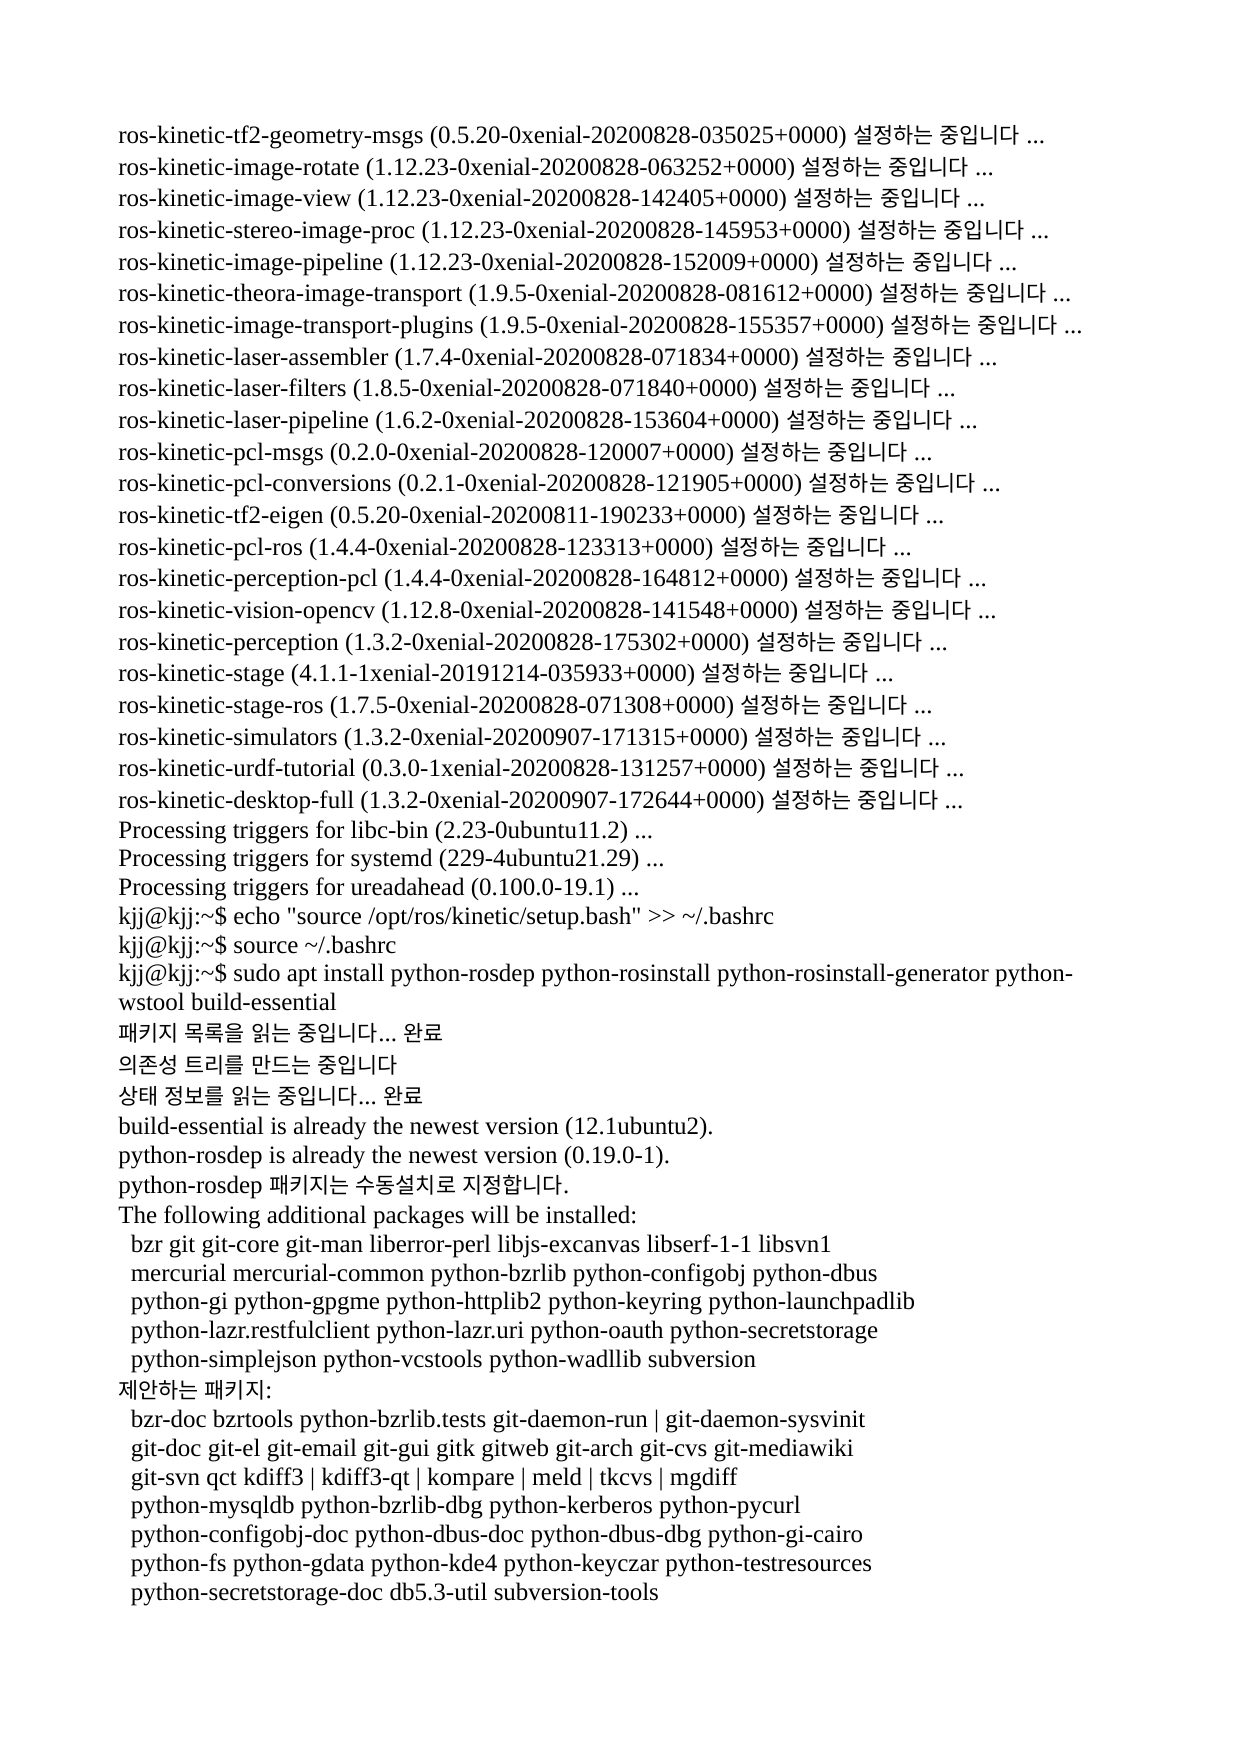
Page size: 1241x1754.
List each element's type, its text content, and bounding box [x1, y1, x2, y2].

text python-fs python-gdata python-kde4 python-keyczar python-testresources [118, 1548, 1122, 1577]
text bzr-doc bzrtools python-bzrlib.tests git-daemon-run | git-daemon-sysvinit [118, 1404, 1122, 1433]
text ros-kinetic-simulators (1.3.2-0xenial-20200907-171315+0000) 설정하는 중입니다 ... [118, 720, 1122, 751]
text ros-kinetic-image-transport-plugins (1.9.5-0xenial-20200828-155357+0000) 설정하는 중입니다 ... [118, 308, 1122, 340]
text git-doc git-el git-email git-gui gitk gitweb git-arch git-cvs git-mediawiki [118, 1433, 1122, 1462]
text ros-kinetic-tf2-geometry-msgs (0.5.20-0xenial-20200828-035025+0000) 설정하는 중입니다 ... [118, 118, 1122, 150]
text ros-kinetic-stereo-image-proc (1.12.23-0xenial-20200828-145953+0000) 설정하는 중입니다 ... [118, 213, 1122, 245]
text bzr git git-core git-man liberror-perl libjs-excanvas libserf-1-1 libsvn1 [118, 1229, 1122, 1258]
text ros-kinetic-laser-filters (1.8.5-0xenial-20200828-071840+0000) 설정하는 중입니다 ... [118, 371, 1122, 403]
text Processing triggers for systemd (229-4ubuntu21.29) ... [118, 843, 1122, 872]
text kjj@kjj:~$ echo "source /opt/ros/kinetic/setup.bash" >> ~/.bashrc [118, 901, 1122, 930]
text ros-kinetic-laser-assembler (1.7.4-0xenial-20200828-071834+0000) 설정하는 중입니다 ... [118, 340, 1122, 371]
text ros-kinetic-image-rotate (1.12.23-0xenial-20200828-063252+0000) 설정하는 중입니다 ... [118, 150, 1122, 181]
text ros-kinetic-tf2-eigen (0.5.20-0xenial-20200811-190233+0000) 설정하는 중입니다 ... [118, 498, 1122, 530]
text ros-kinetic-perception-pcl (1.4.4-0xenial-20200828-164812+0000) 설정하는 중입니다 ... [118, 561, 1122, 593]
text ros-kinetic-pcl-msgs (0.2.0-0xenial-20200828-120007+0000) 설정하는 중입니다 ... [118, 435, 1122, 466]
text Processing triggers for libc-bin (2.23-0ubuntu11.2) ... [118, 815, 1122, 843]
text python-simplejson python-vcstools python-wadllib subversion [118, 1344, 1122, 1373]
text ros-kinetic-laser-pipeline (1.6.2-0xenial-20200828-153604+0000) 설정하는 중입니다 ... [118, 403, 1122, 435]
text kjj@kjj:~$ source ~/.bashrc [118, 930, 1122, 958]
text Processing triggers for ureadahead (0.100.0-19.1) ... [118, 872, 1122, 901]
text mercurial mercurial-common python-bzrlib python-configobj python-dbus [118, 1258, 1122, 1286]
text ros-kinetic-image-view (1.12.23-0xenial-20200828-142405+0000) 설정하는 중입니다 ... [118, 181, 1122, 213]
text 패키지 목록을 읽는 중입니다... 완료 [118, 1016, 1122, 1048]
text ros-kinetic-stage (4.1.1-1xenial-20191214-035933+0000) 설정하는 중입니다 ... [118, 656, 1122, 688]
text 상태 정보를 읽는 중입니다... 완료 [118, 1079, 1122, 1111]
text python-gi python-gpgme python-httplib2 python-keyring python-launchpadlib [118, 1286, 1122, 1315]
text 제안하는 패키지: [118, 1373, 1122, 1404]
text python-secretstorage-doc db5.3-util subversion-tools [118, 1577, 1122, 1606]
text python-rosdep 패키지는 수동설치로 지정합니다. [118, 1168, 1122, 1200]
text ros-kinetic-theora-image-transport (1.9.5-0xenial-20200828-081612+0000) 설정하는 중입니다 ... [118, 276, 1122, 308]
text python-lazr.restfulclient python-lazr.uri python-oauth python-secretstorage [118, 1315, 1122, 1344]
text ros-kinetic-perception (1.3.2-0xenial-20200828-175302+0000) 설정하는 중입니다 ... [118, 625, 1122, 656]
text ros-kinetic-stage-ros (1.7.5-0xenial-20200828-071308+0000) 설정하는 중입니다 ... [118, 688, 1122, 720]
text ros-kinetic-desktop-full (1.3.2-0xenial-20200907-172644+0000) 설정하는 중입니다 ... [118, 783, 1122, 815]
text ros-kinetic-pcl-ros (1.4.4-0xenial-20200828-123313+0000) 설정하는 중입니다 ... [118, 530, 1122, 561]
text python-rosdep is already the newest version (0.19.0-1). [118, 1140, 1122, 1168]
text The following additional packages will be installed: [118, 1200, 1122, 1229]
text ros-kinetic-urdf-tutorial (0.3.0-1xenial-20200828-131257+0000) 설정하는 중입니다 ... [118, 751, 1122, 783]
text python-configobj-doc python-dbus-doc python-dbus-dbg python-gi-cairo [118, 1519, 1122, 1548]
text ros-kinetic-image-pipeline (1.12.23-0xenial-20200828-152009+0000) 설정하는 중입니다 ... [118, 245, 1122, 276]
text ros-kinetic-pcl-conversions (0.2.1-0xenial-20200828-121905+0000) 설정하는 중입니다 ... [118, 466, 1122, 498]
text python-mysqldb python-bzrlib-dbg python-kerberos python-pycurl [118, 1491, 1122, 1519]
text ros-kinetic-vision-opencv (1.12.8-0xenial-20200828-141548+0000) 설정하는 중입니다 ... [118, 593, 1122, 625]
text 의존성 트리를 만드는 중입니다 [118, 1048, 1122, 1079]
text build-essential is already the newest version (12.1ubuntu2). [118, 1111, 1122, 1140]
text kjj@kjj:~$ sudo apt install python-rosdep python-rosinstall python-rosinstall-generator python-wstool build-essential [118, 958, 1122, 1016]
text git-svn qct kdiff3 | kdiff3-qt | kompare | meld | tkcvs | mgdiff [118, 1462, 1122, 1491]
